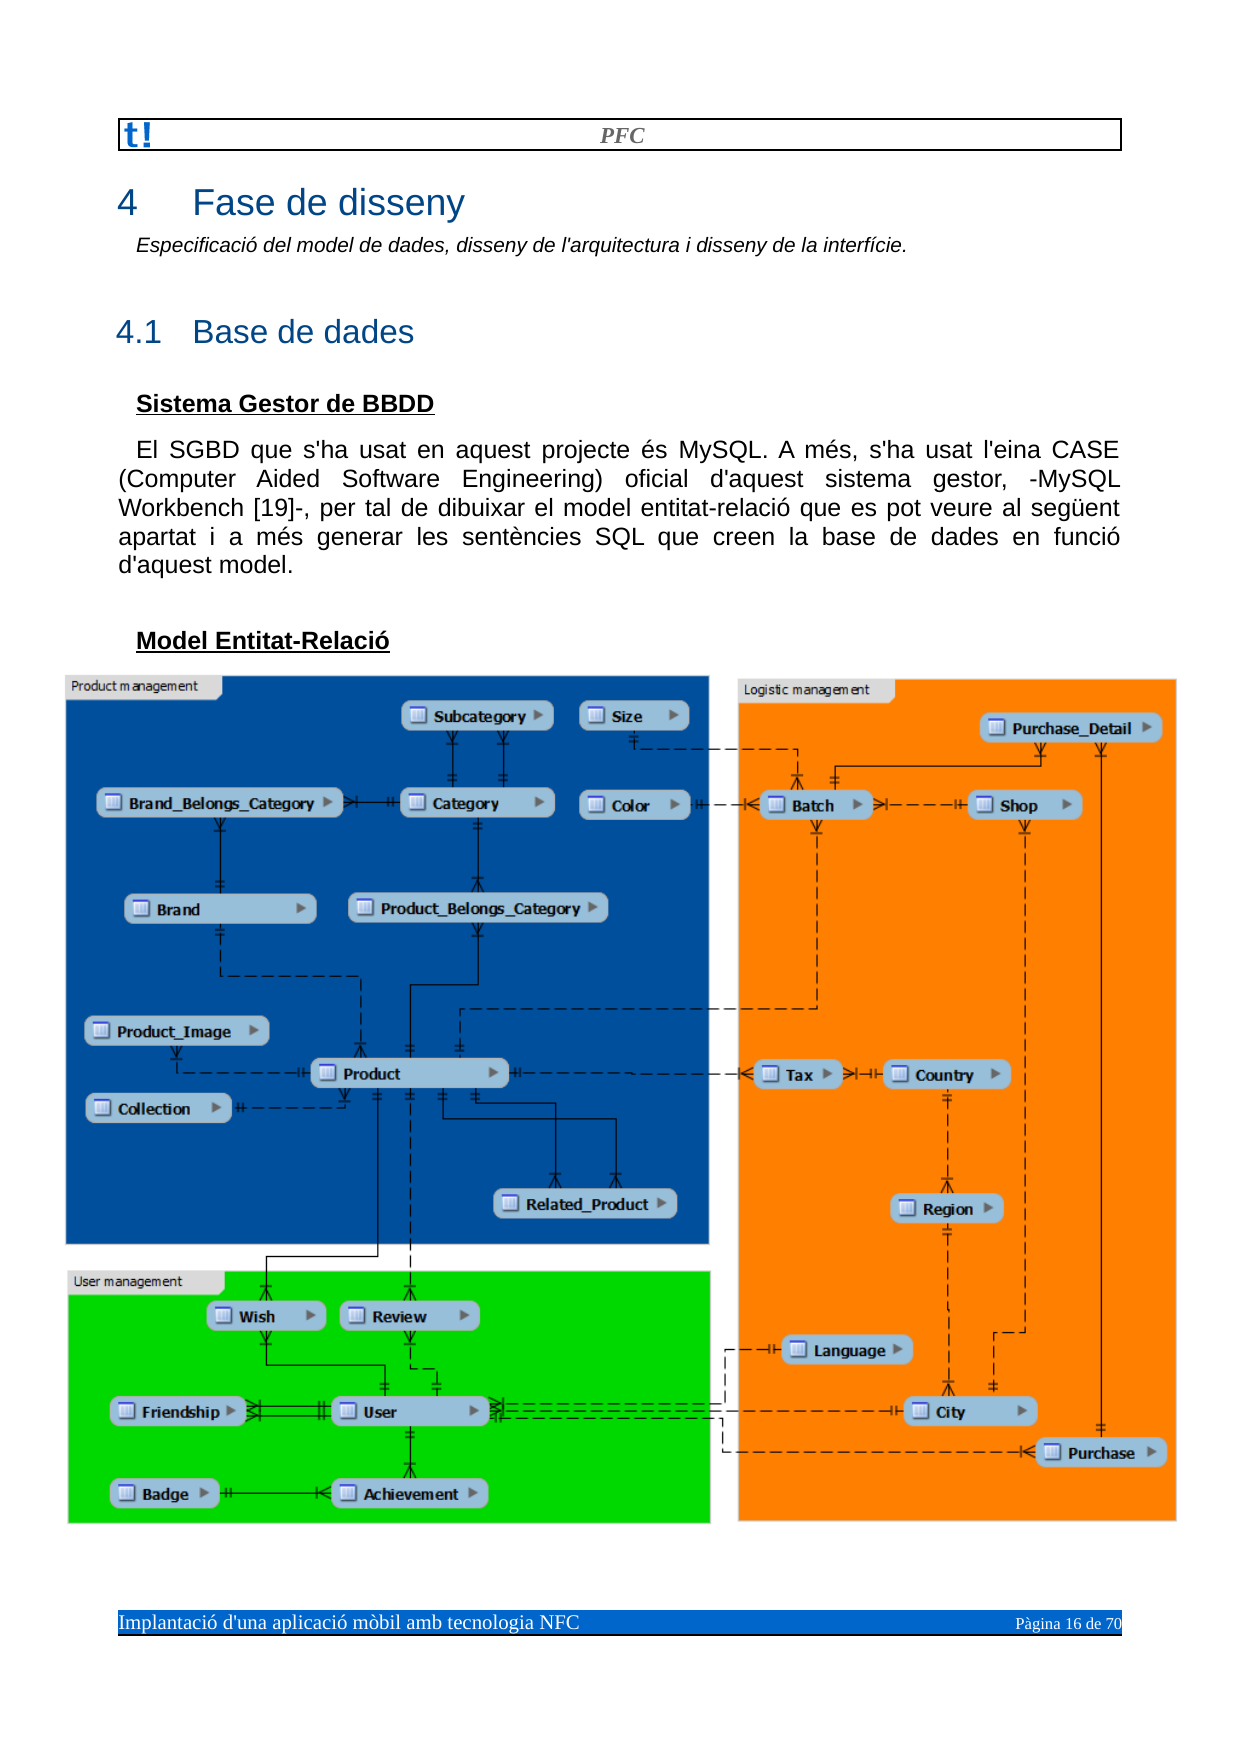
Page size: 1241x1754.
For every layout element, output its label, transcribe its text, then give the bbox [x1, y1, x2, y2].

picture [53, 663, 1188, 1535]
text Especificació del model de dades, disseny de l'arquitectura i disseny de la interfície. [118, 232, 1122, 256]
text El SGBD que s'ha usat en aquest projecte és MySQL. A més, s'ha usat l'eina CASE (Computer Aided Software Engineering) oficial d'aquest sistema gestor, -MySQL Workbench [19]-, per tal de dibuixar el model entitat-relació que es pot veure al següent apartat i a més generar les sentències SQL que creen la base de dades en funció d'aquest model. [118, 435, 1122, 579]
subtitle Base de dades [106, 312, 1122, 350]
text Model Entitat-Relació [118, 626, 1122, 655]
subtitle Fase de disseny [106, 181, 1122, 224]
picture [123, 121, 151, 148]
text Sistema Gestor de BBDD [118, 389, 1122, 417]
